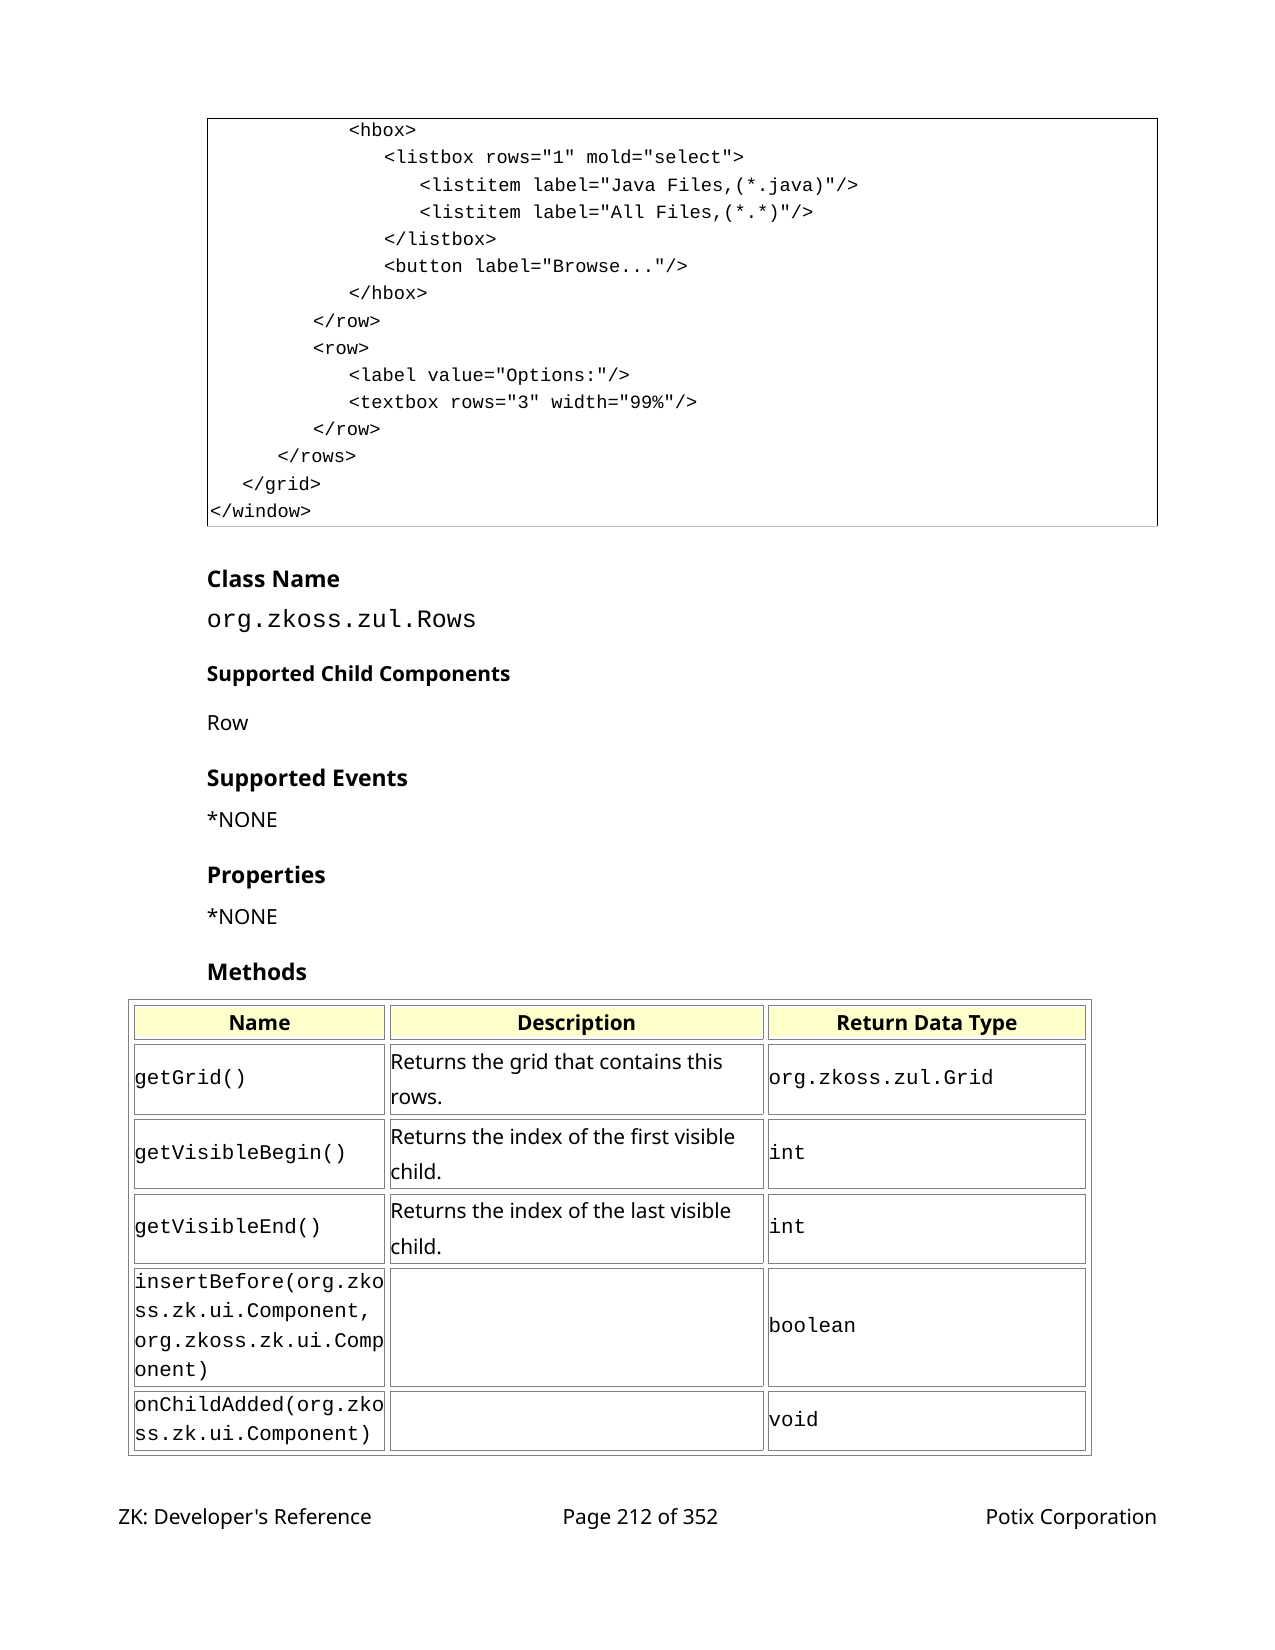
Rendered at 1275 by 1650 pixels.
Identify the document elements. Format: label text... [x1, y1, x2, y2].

text <listitem label="Java Files,(*.java)"/> [208, 172, 1157, 197]
text <button label="Browse..."/> [208, 254, 1157, 278]
text <listbox rows="1" mold="select"> [208, 145, 1157, 169]
table_cell [391, 1392, 763, 1450]
table_cell Returns the grid that contains this rows. [387, 1039, 765, 1113]
table_cell Returns the index of the last visible child. [387, 1188, 765, 1263]
text </rows> [208, 444, 1157, 469]
text <listitem label="All Files,(*.*)"/> [208, 200, 1157, 224]
text org.zkoss.zul.Rows [207, 606, 1157, 634]
table_cell insertBefore(org.zkoss.zk.ui.Component, org.zkoss.zk.ui.Component) [131, 1263, 387, 1386]
subtitle Supported Child Components [207, 659, 1157, 688]
table_cell Returns the index of the first visible child. [387, 1114, 765, 1188]
text *NONE [207, 902, 1157, 931]
subtitle Supported Events [207, 762, 1157, 793]
text <row> [208, 336, 1157, 360]
text </grid> [208, 472, 1157, 496]
table_cell getVisibleBegin() [131, 1114, 387, 1188]
text </row> [208, 417, 1157, 441]
text *NONE [207, 805, 1157, 834]
text </listbox> [208, 227, 1157, 251]
text <hbox> [208, 119, 1157, 142]
table_cell int [765, 1114, 1088, 1188]
text </hbox> [208, 281, 1157, 306]
subtitle Properties [207, 859, 1157, 890]
text <textbox rows="3" width="99%"/> [208, 390, 1157, 414]
table_cell org.zkoss.zul.Grid [765, 1039, 1088, 1113]
table_cell onChildAdded(org.zkoss.zk.ui.Component) [131, 1386, 387, 1450]
text </row> [208, 308, 1157, 333]
table_cell getVisibleEnd() [131, 1188, 387, 1263]
subtitle Class Name [207, 563, 1157, 594]
subtitle Methods [207, 956, 1157, 987]
table_header Return Data Type [765, 1000, 1088, 1039]
table_cell boolean [765, 1263, 1088, 1386]
table_cell int [765, 1188, 1088, 1263]
text <label value="Options:"/> [208, 363, 1157, 387]
table_cell getGrid() [131, 1039, 387, 1113]
text Row [207, 708, 1157, 737]
table_cell [391, 1269, 763, 1386]
table_header Description [387, 1000, 765, 1039]
table_cell void [765, 1386, 1088, 1450]
text </window> [208, 499, 1157, 526]
table_header Name [131, 1000, 387, 1039]
table_cell [387, 1386, 765, 1450]
table_cell [387, 1263, 765, 1386]
